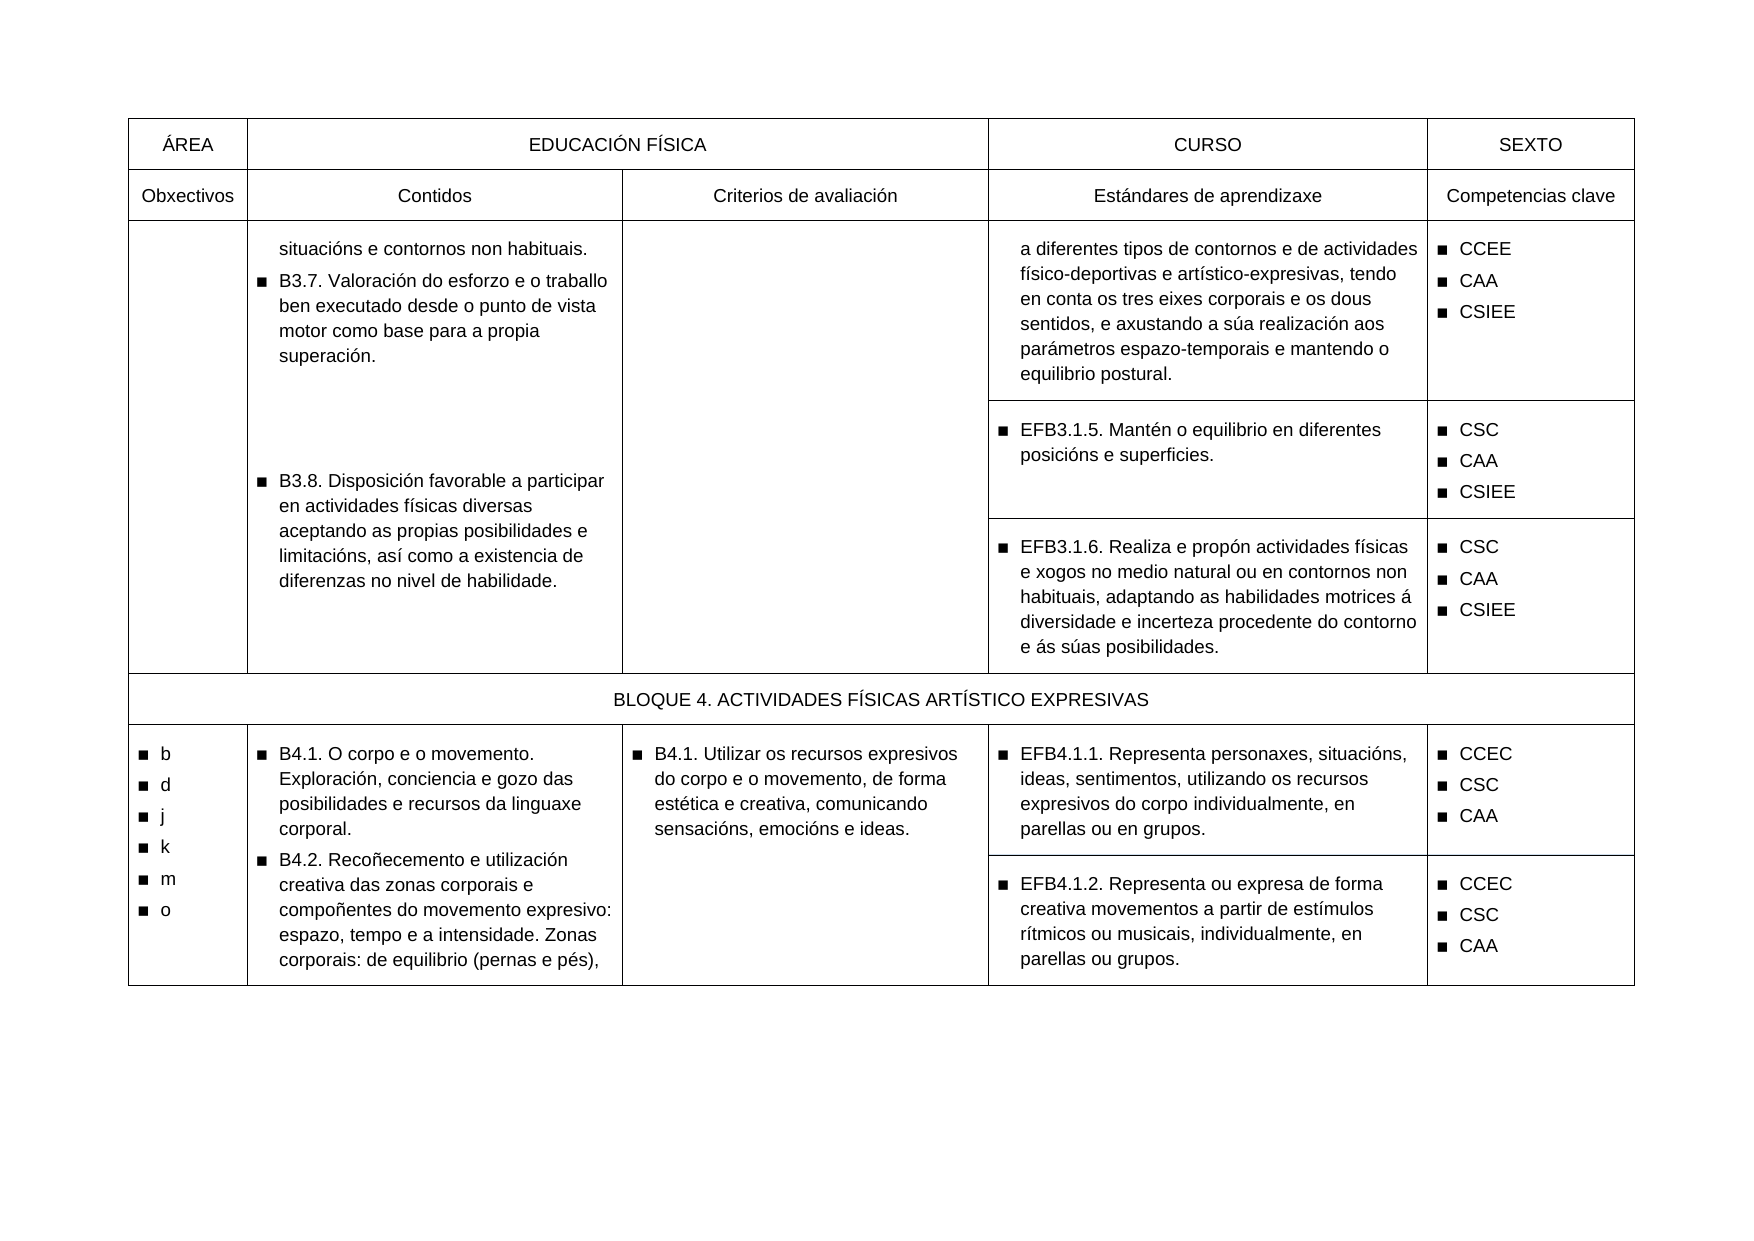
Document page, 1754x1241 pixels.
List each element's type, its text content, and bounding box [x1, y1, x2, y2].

table_cell CSC CCEE CAA CSIEE [1428, 221, 1634, 400]
table_cell Obxectivos [129, 170, 247, 220]
table_cell Criterios de avaliación [623, 170, 988, 220]
table_cell [623, 221, 988, 673]
table_cell b d j k m o [129, 725, 247, 985]
table_header ÁREA [129, 119, 247, 169]
table_cell Estándares de aprendizaxe [989, 170, 1427, 220]
table_cell CCEC CSC CAA [1428, 725, 1634, 854]
table_header SEXTO [1428, 119, 1634, 169]
table_cell Competencias clave [1428, 170, 1634, 220]
table_cell CSC CAA CSIEE [1428, 401, 1634, 518]
table_cell situacións e contornos non habituais. B3.7. Valoración do esforzo e o traballo ben executado desde o punto de vista motor como base para a propia superación. B3.8. Disposición favorable a participar en actividades físicas diversas aceptando as propias posibilidades e limitacións, así como a existencia de diferenzas no nivel de habilidade. [248, 221, 622, 673]
table_cell B4.1. Utilizar os recursos expresivos do corpo e o movemento, de forma estética e creativa, comunicando sensacións, emocións e ideas. [623, 725, 988, 985]
table_cell B4.1. O corpo e o movemento. Exploración, conciencia e gozo das posibilidades e recursos da linguaxe corporal. B4.2. Recoñecemento e utilización creativa das zonas corporais e compoñentes do movemento expresivo: espazo, tempo e a intensidade. Zonas corporais: de equilibrio (pernas e pés), [248, 725, 622, 985]
table_header CURSO [989, 119, 1427, 169]
table_cell CCEC CSC CAA [1428, 856, 1634, 985]
table_cell EFB3.1.6. Realiza e propón actividades físicas e xogos no medio natural ou en contornos non habituais, adaptando as habilidades motrices á diversidade e incerteza procedente do contorno e ás súas posibilidades. [989, 519, 1427, 673]
table_cell [129, 221, 247, 673]
table_cell BLOQUE 4. ACTIVIDADES FÍSICAS ARTÍSTICO EXPRESIVAS [129, 674, 1634, 724]
table_cell EFB4.1.1. Representa personaxes, situacións, ideas, sentimentos, utilizando os recursos expresivos do corpo individualmente, en parellas ou en grupos. [989, 725, 1427, 854]
table_cell EFB4.1.2. Representa ou expresa de forma creativa movementos a partir de estímulos rítmicos ou musicais, individualmente, en parellas ou grupos. [989, 856, 1427, 985]
table_cell CSC CAA CSIEE [1428, 519, 1634, 673]
table_cell a diferentes tipos de contornos e de actividades físico-deportivas e artístico-expresivas, tendo en conta os tres eixes corporais e os dous sentidos, e axustando a súa realización aos parámetros espazo-temporais e mantendo o equilibrio postural. [989, 221, 1427, 400]
table_cell Contidos [248, 170, 622, 220]
table_cell EFB3.1.5. Mantén o equilibrio en diferentes posicións e superficies. [989, 401, 1427, 518]
table_header EDUCACIÓN FÍSICA [248, 119, 988, 169]
